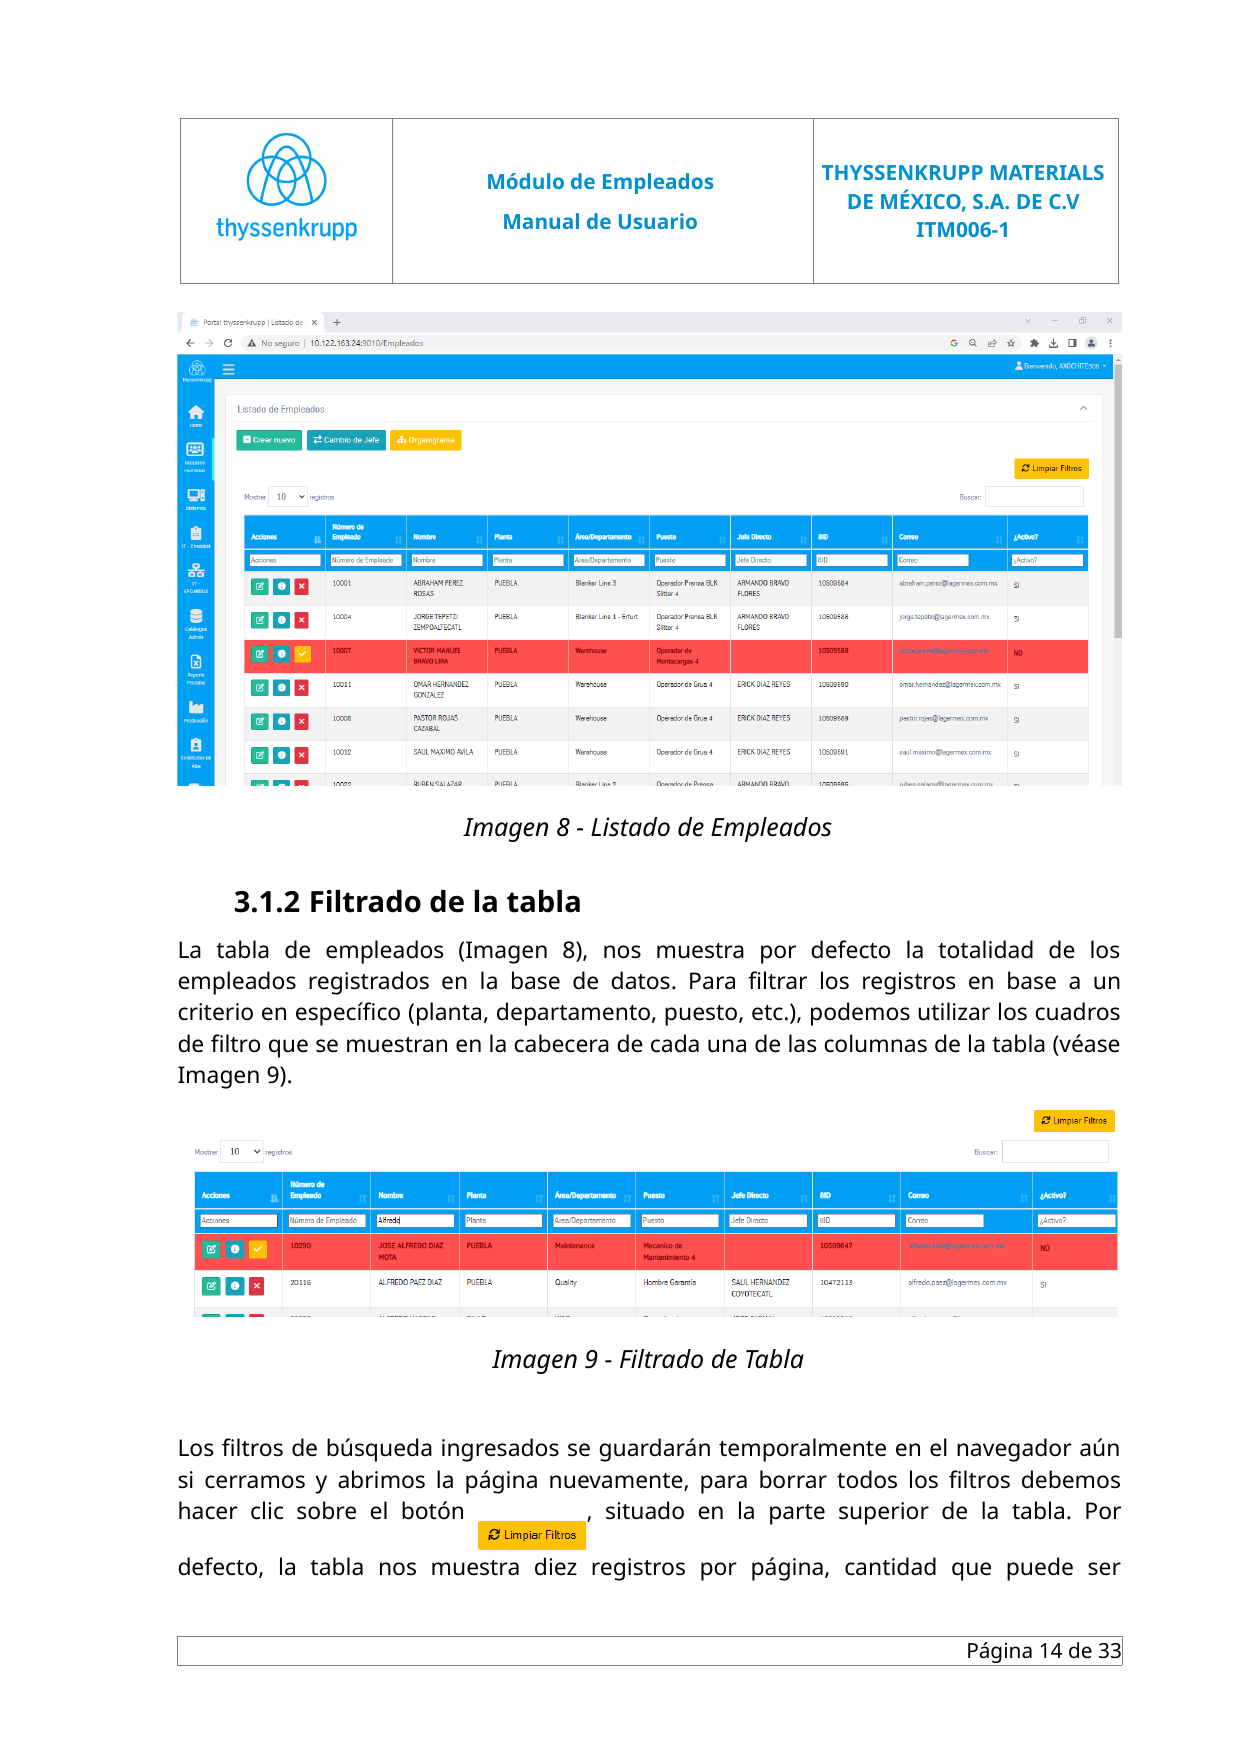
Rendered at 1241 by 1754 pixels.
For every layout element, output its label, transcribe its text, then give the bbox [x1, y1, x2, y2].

text La tabla de empleados (Imagen 8), nos muestra por defecto la totalidad de los empleados registrados en la base de datos. Para filtrar los registros en base a un criterio en específico (planta, departamento, puesto, etc.), podemos utilizar los cuadros de filtro que se muestran en la cabecera de cada una de las columnas de la tabla (véase Imagen 9). [177, 934, 1122, 1090]
text Imagen 8 - Listado de Empleados [177, 810, 1122, 844]
text Imagen 9 - Filtrado de Tabla [177, 1342, 1122, 1376]
text Los filtros de búsqueda ingresados se guardarán temporalmente en el navegador aún si cerramos y abrimos la página nuevamente, para borrar todos los filtros debemos hacer clic sobre el botón , situado en la parte superior de la tabla. Por defecto, la tabla nos muestra diez registros por página, cantidad que puede ser [177, 1432, 1122, 1582]
subtitle Filtrado de la tabla [233, 882, 1122, 921]
